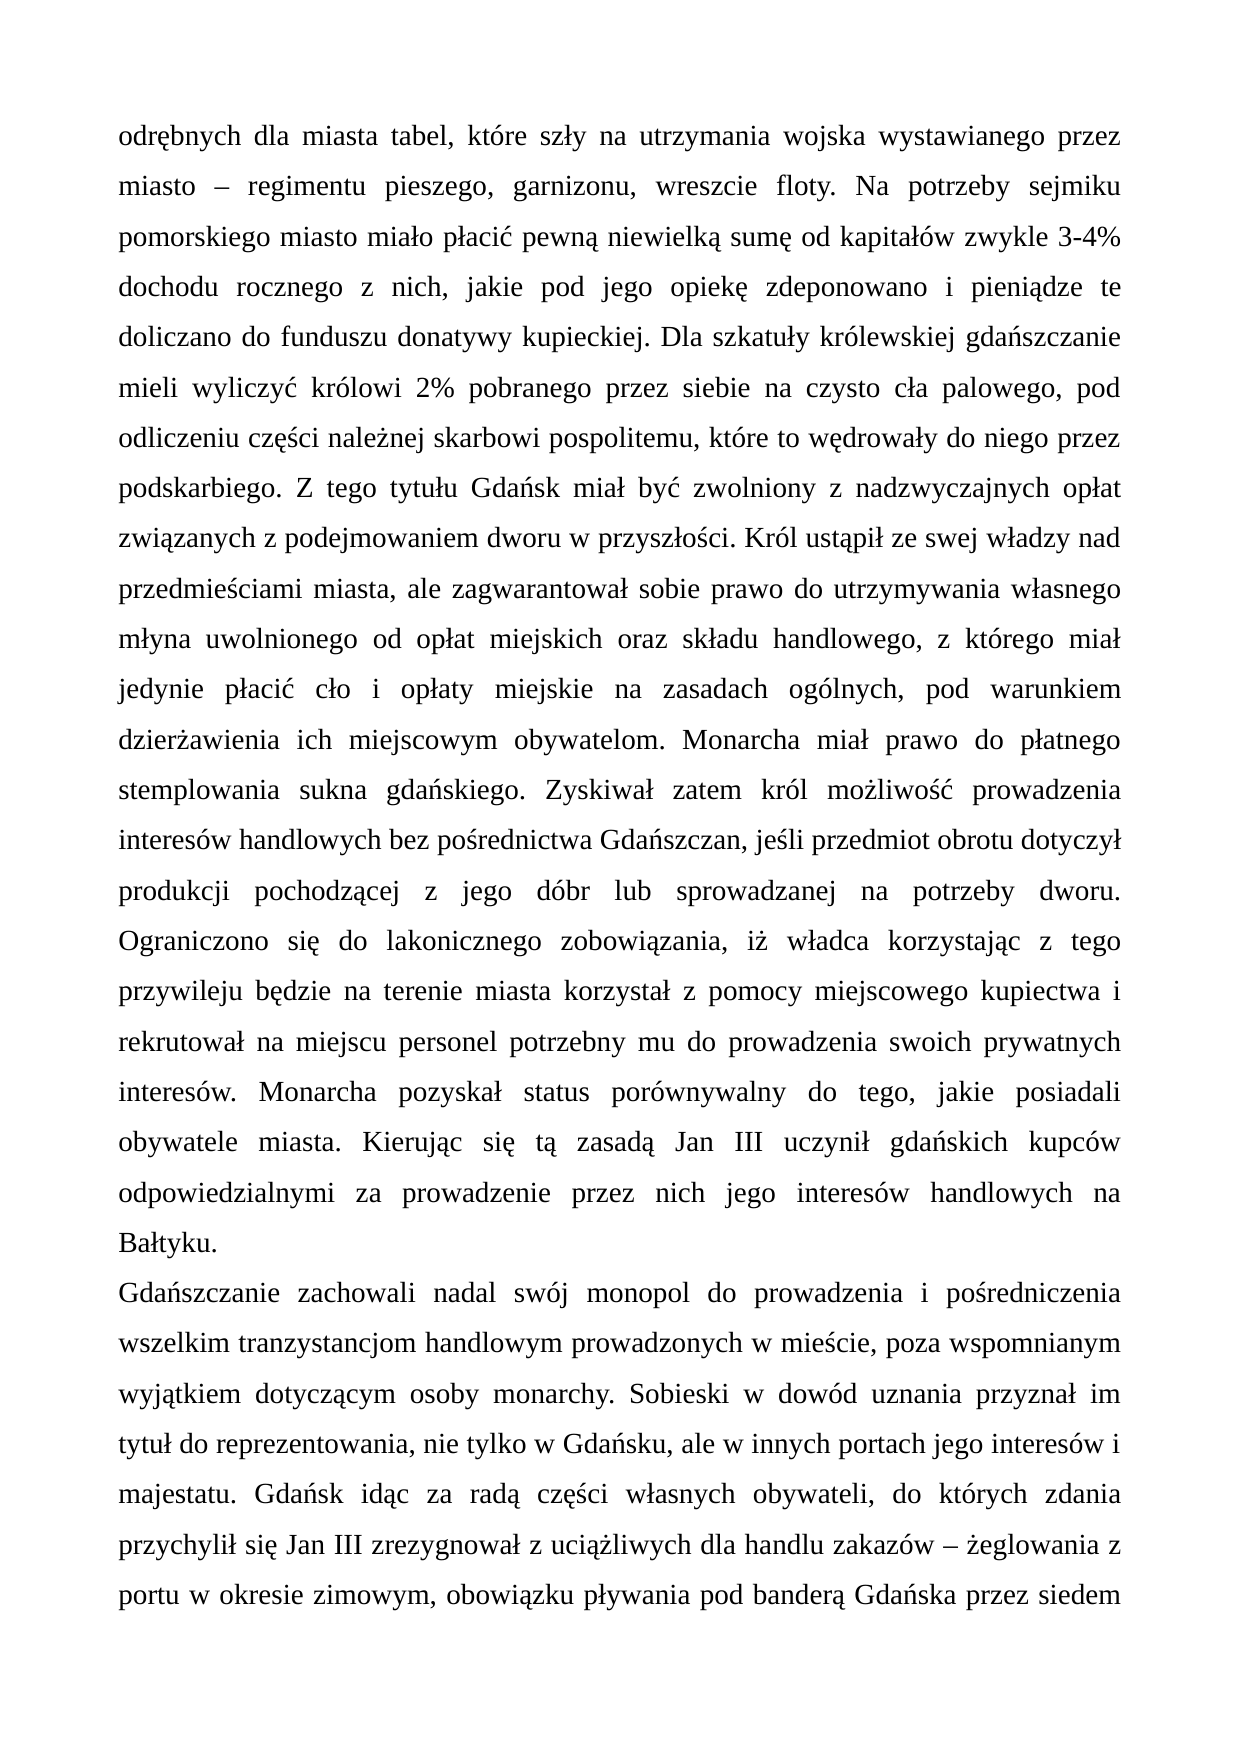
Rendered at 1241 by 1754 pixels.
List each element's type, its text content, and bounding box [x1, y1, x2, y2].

text odrębnych dla miasta tabel, które szły na utrzymania wojska wystawianego przez miasto – regimentu pieszego, garnizonu, wreszcie floty. Na potrzeby sejmiku pomorskiego miasto miało płacić pewną niewielką sumę od kapitałów zwykle 3-4% dochodu rocznego z nich, jakie pod jego opiekę zdeponowano i pieniądze te doliczano do funduszu donatywy kupieckiej. Dla szkatuły królewskiej gdańszczanie mieli wyliczyć królowi 2% pobranego przez siebie na czysto cła palowego, pod odliczeniu części należnej skarbowi pospolitemu, które to wędrowały do niego przez podskarbiego. Z tego tytułu Gdańsk miał być zwolniony z nadzwyczajnych opłat związanych z podejmowaniem dworu w przyszłości. Król ustąpił ze swej władzy nad przedmieściami miasta, ale zagwarantował sobie prawo do utrzymywania własnego młyna uwolnionego od opłat miejskich oraz składu handlowego, z którego miał jedynie płacić cło i opłaty miejskie na zasadach ogólnych, pod warunkiem dzierżawienia ich miejscowym obywatelom. Monarcha miał prawo do płatnego stemplowania sukna gdańskiego. Zyskiwał zatem król możliwość prowadzenia interesów handlowych bez pośrednictwa Gdańszczan, jeśli przedmiot obrotu dotyczył produkcji pochodzącej z jego dóbr lub sprowadzanej na potrzeby dworu. Ograniczono się do lakonicznego zobowiązania, iż władca korzystając z tego przywileju będzie na terenie miasta korzystał z pomocy miejscowego kupiectwa i rekrutował na miejscu personel potrzebny mu do prowadzenia swoich prywatnych interesów. Monarcha pozyskał status porównywalny do tego, jakie posiadali obywatele miasta. Kierując się tą zasadą Jan III uczynił gdańskich kupców odpowiedzialnymi za prowadzenie przez nich jego interesów handlowych na Bałtyku. [118, 118, 1122, 1258]
text Gdańszczanie zachowali nadal swój monopol do prowadzenia i pośredniczenia wszelkim tranzystancjom handlowym prowadzonych w mieście, poza wspomnianym wyjątkiem dotyczącym osoby monarchy. Sobieski w dowód uznania przyznał im tytuł do reprezentowania, nie tylko w Gdańsku, ale w innych portach jego interesów i majestatu. Gdańsk idąc za radą części własnych obywateli, do których zdania przychylił się Jan III zrezygnował z uciążliwych dla handlu zakazów – żeglowania z portu w okresie zimowym, obowiązku pływania pod banderą Gdańska przez siedem [118, 1275, 1122, 1611]
